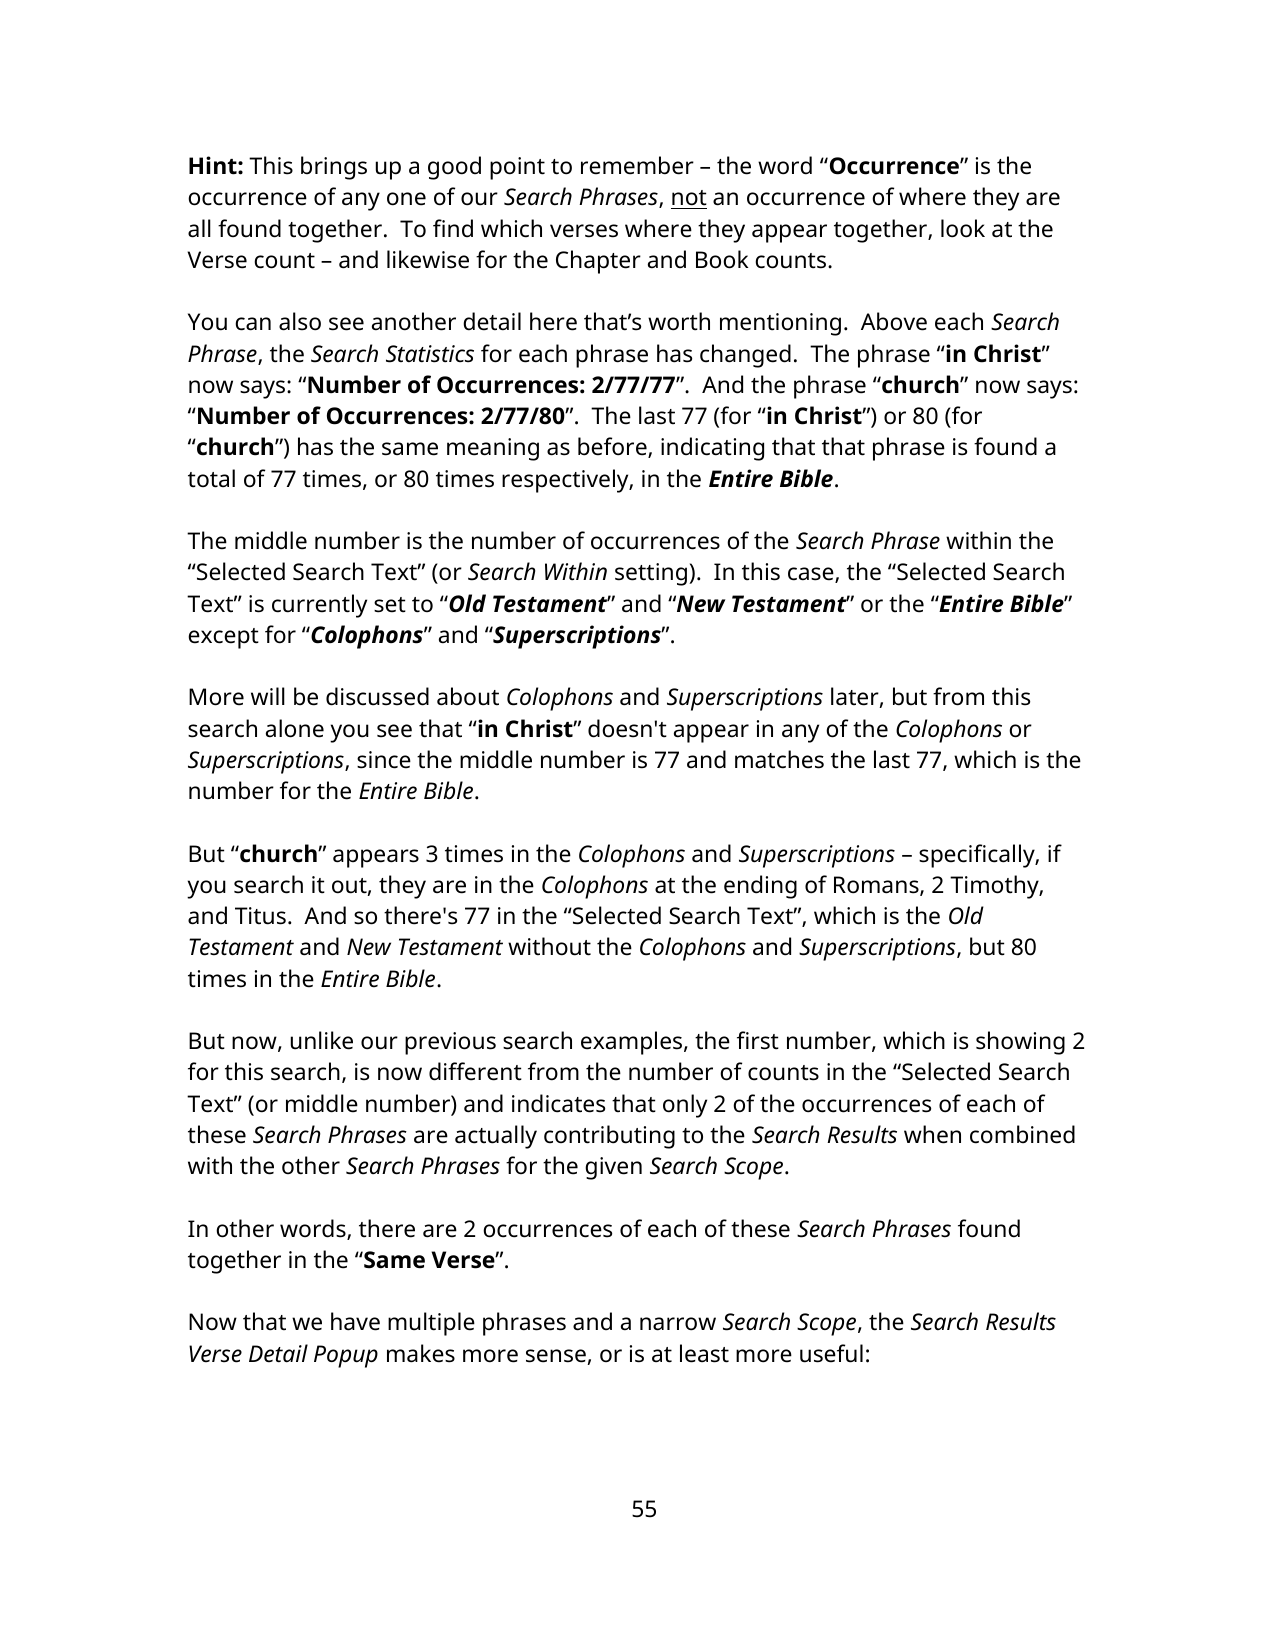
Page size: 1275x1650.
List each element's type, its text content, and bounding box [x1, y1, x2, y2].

text In other words, there are 2 occurrences of each of these Search Phrases found together in the “Same Verse”. [187, 1212, 1087, 1275]
text Hint: This brings up a good point to remember – the word “Occurrence” is the occurrence of any one of our Search Phrases, not an occurrence of where they are all found together. To find which verses where they appear together, look at the Verse count – and likewise for the Chapter and Book counts. [187, 150, 1087, 275]
text More will be discussed about Colophons and Superscriptions later, but from this search alone you see that “in Christ” doesn't appear in any of the Colophons or Superscriptions, since the middle number is 77 and matches the last 77, which is the number for the Entire Bible. [187, 681, 1087, 806]
text The middle number is the number of occurrences of the Search Phrase within the “Selected Search Text” (or Search Within setting). In this case, the “Selected Search Text” is currently set to “Old Testament” and “New Testament” or the “Entire Bible” except for “Colophons” and “Superscriptions”. [187, 525, 1087, 650]
text Now that we have multiple phrases and a narrow Search Scope, the Search Results Verse Detail Popup makes more sense, or is at least more useful: [187, 1306, 1087, 1369]
text But now, unlike our previous search examples, the first number, which is showing 2 for this search, is now different from the number of counts in the “Selected Search Text” (or middle number) and indicates that only 2 of the occurrences of each of these Search Phrases are actually contributing to the Search Results when combined with the other Search Phrases for the given Search Scope. [187, 1025, 1087, 1181]
text You can also see another detail here that’s worth mentioning. Above each Search Phrase, the Search Statistics for each phrase has changed. The phrase “in Christ” now says: “Number of Occurrences: 2/77/77”. And the phrase “church” now says: “Number of Occurrences: 2/77/80”. The last 77 (for “in Christ”) or 80 (for “church”) has the same meaning as before, indicating that that phrase is found a total of 77 times, or 80 times respectively, in the Entire Bible. [187, 306, 1087, 494]
text But “church” appears 3 times in the Colophons and Superscriptions – specifically, if you search it out, they are in the Colophons at the ending of Romans, 2 Timothy, and Titus. And so there's 77 in the “Selected Search Text”, which is the Old Testament and New Testament without the Colophons and Superscriptions, but 80 times in the Entire Bible. [187, 837, 1087, 994]
